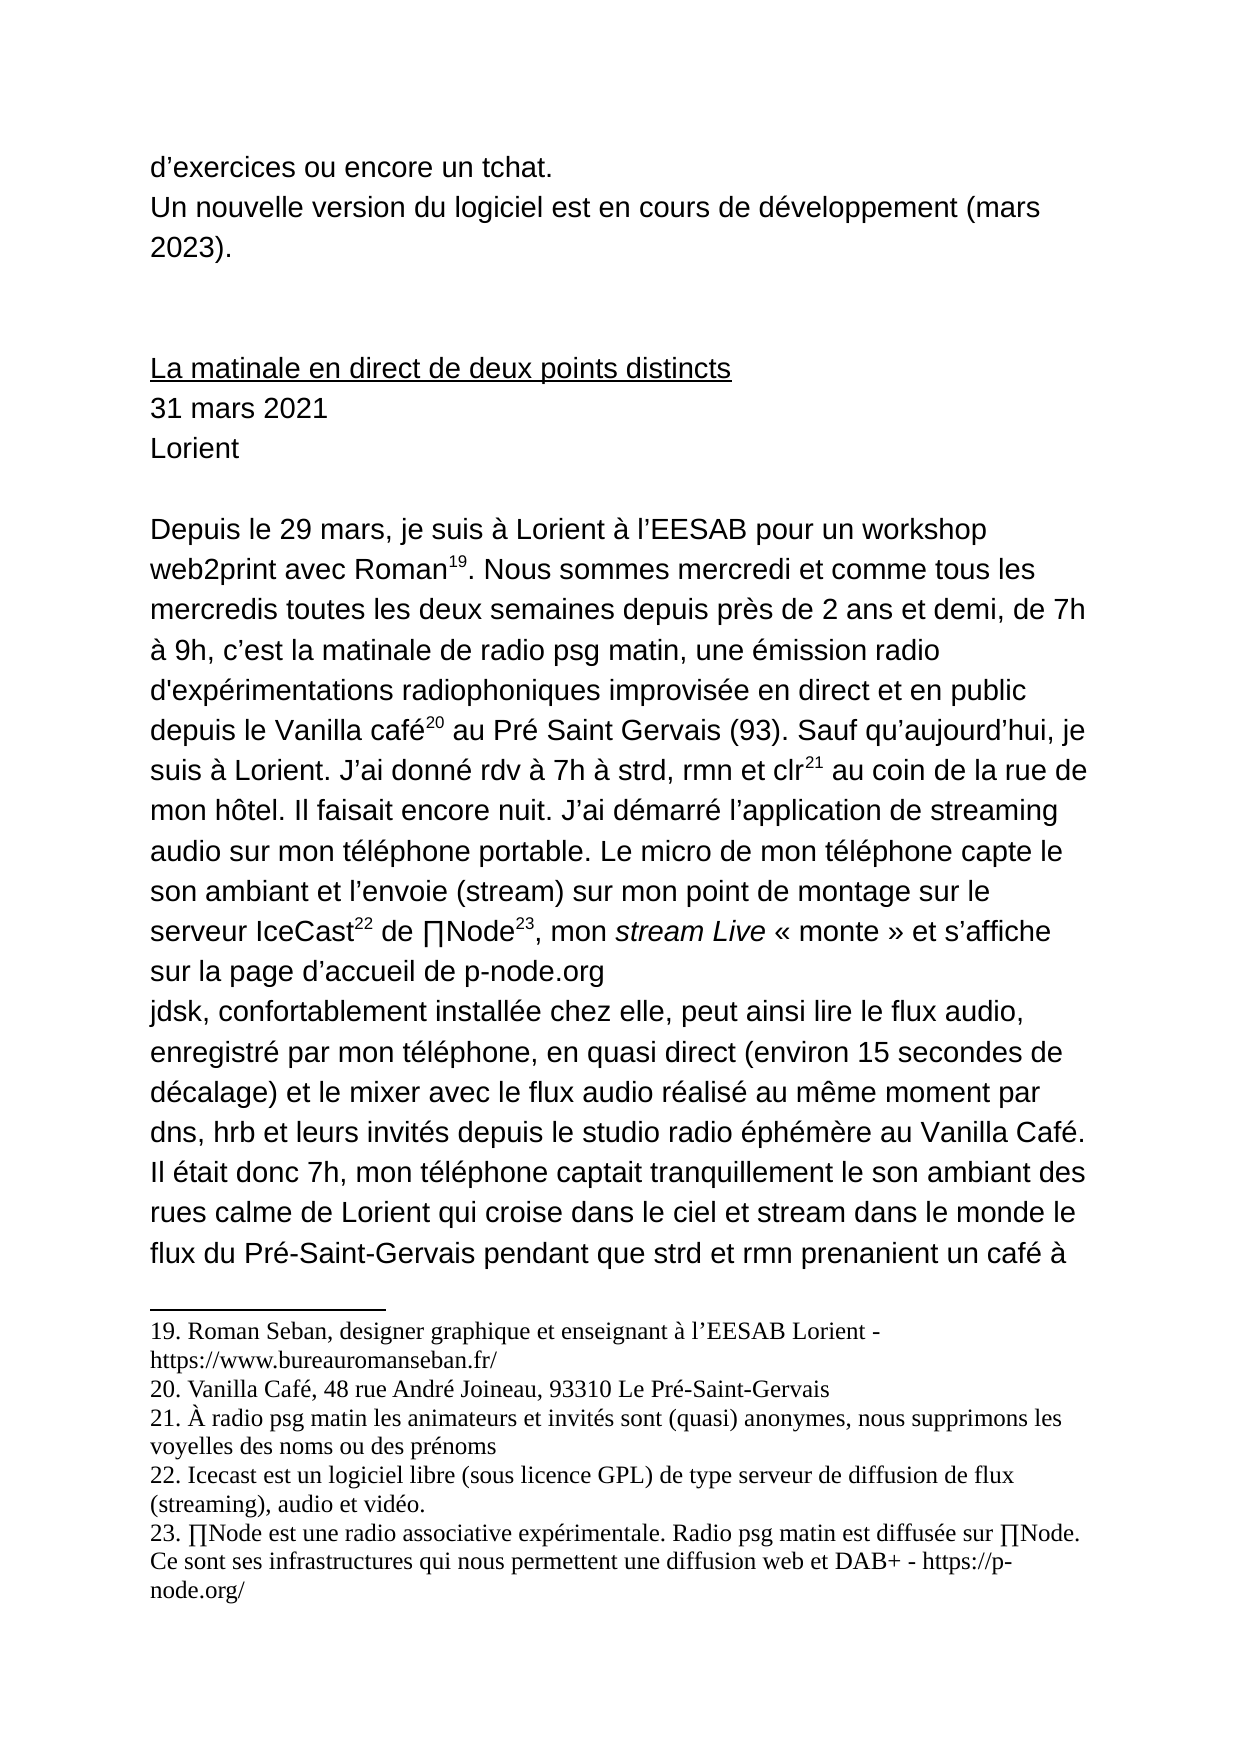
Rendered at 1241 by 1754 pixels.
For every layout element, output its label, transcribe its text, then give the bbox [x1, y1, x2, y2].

text La matinale en direct de deux points distincts [150, 351, 1090, 384]
text . Vanilla Café, 48 rue André Joineau, 93310 Le Pré-Saint-Gervais [150, 1374, 1090, 1403]
text Lorient [150, 431, 1090, 465]
text jdsk, confortablement installée chez elle, peut ainsi lire le flux audio, enregistré par mon téléphone, en quasi direct (environ 15 secondes de décalage) et le mixer avec le flux audio réalisé au même moment par dns, hrb et leurs invités depuis le studio radio éphémère au Vanilla Café. Il était donc 7h, mon téléphone captait tranquillement le son ambiant des rues calme de Lorient qui croise dans le ciel et stream dans le monde le flux du Pré-Saint-Gervais pendant que strd et rmn prenanient un café à [150, 994, 1090, 1269]
text 31 mars 2021 [150, 391, 1090, 425]
text Un nouvelle version du logiciel est en cours de développement (mars 2023). [150, 190, 1090, 264]
text Depuis le 29 mars, je suis à Lorient à l’EESAB pour un workshop web2print avec Roman. Nous sommes mercredi et comme tous les mercredis toutes les deux semaines depuis près de 2 ans et demi, de 7h à 9h, c’est la matinale de radio psg matin, une émission radio d'expérimentations radiophoniques improvisée en direct et en public depuis le Vanilla café au Pré Saint Gervais (93). Sauf qu’aujourd’hui, je suis à Lorient. J’ai donné rdv à 7h à strd, rmn et clr au coin de la rue de mon hôtel. Il faisait encore nuit. J’ai démarré l’application de streaming audio sur mon téléphone portable. Le micro de mon téléphone capte le son ambiant et l’envoie (stream) sur mon point de montage sur le serveur IceCast de ∏Node, mon stream Live « monte » et s’affiche sur la page d’accueil de p-node.org [150, 512, 1090, 988]
text . ∏Node est une radio associative expérimentale. Radio psg matin est diffusée sur ∏Node. Ce sont ses infrastructures qui nous permettent une diffusion web et DAB+ - https://p-node.org/ [150, 1518, 1090, 1604]
text . Icecast est un logiciel libre (sous licence GPL) de type serveur de diffusion de flux (streaming), audio et vidéo. [150, 1460, 1090, 1518]
text . Roman Seban, designer graphique et enseignant à l’EESAB Lorient - https://www.bureauromanseban.fr/ [150, 1316, 1090, 1374]
text . À radio psg matin les animateurs et invités sont (quasi) anonymes, nous supprimons les voyelles des noms ou des prénoms [150, 1403, 1090, 1460]
text d’exercices ou encore un tchat. [150, 150, 1090, 183]
